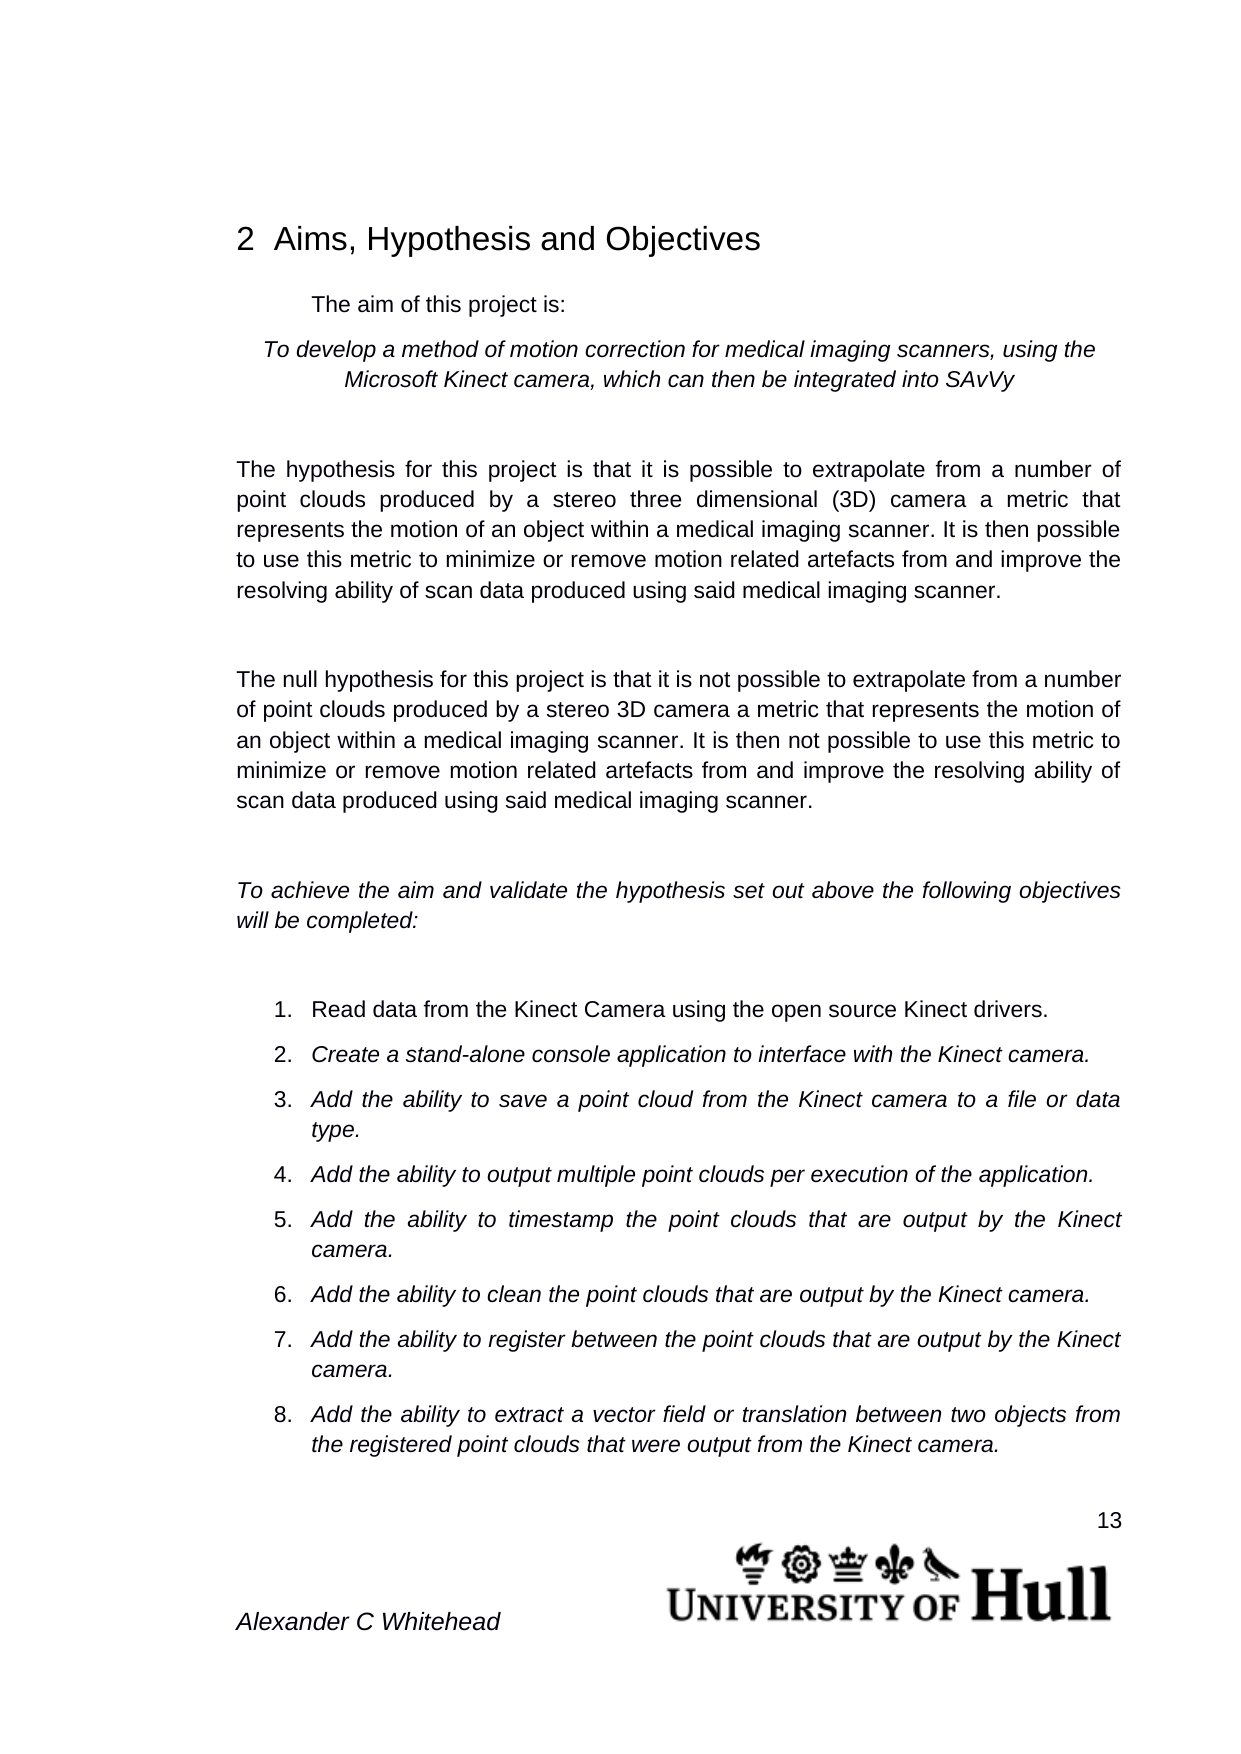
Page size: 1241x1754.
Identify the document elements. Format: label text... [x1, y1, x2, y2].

list Add the ability to timestamp the point clouds that are output by the Kinect camera. [274, 1206, 1122, 1262]
list Add the ability to output multiple point clouds per execution of the application. [274, 1161, 1122, 1187]
list Add the ability to register between the point clouds that are output by the Kinect camera. [274, 1326, 1122, 1382]
list Add the ability to clean the point clouds that are output by the Kinect camera. [274, 1281, 1122, 1307]
list Read data from the Kinect Camera using the open source Kinect drivers. [274, 996, 1122, 1023]
list Add the ability to extract a vector field or translation between two objects from the registered point clouds that were output from the Kinect camera. [274, 1401, 1122, 1457]
list Add the ability to save a point cloud from the Kinect camera to a file or data type. [274, 1086, 1122, 1142]
subtitle Aims, Hypothesis and Objectives [236, 219, 1122, 258]
text To achieve the aim and validate the hypothesis set out above the following objectives will be completed: [236, 877, 1122, 933]
text The aim of this project is: [236, 291, 1122, 317]
picture [660, 1533, 1120, 1631]
text The hypothesis for this project is that it is possible to extrapolate from a number of point clouds produced by a stereo three dimensional (3D) camera a metric that represents the motion of an object within a medical imaging scanner. It is then possible to use this metric to minimize or remove motion related artefacts from and improve the resolving ability of scan data produced using said medical imaging scanner. [236, 456, 1122, 603]
text The null hypothesis for this project is that it is not possible to extrapolate from a number of point clouds produced by a stereo 3D camera a metric that represents the motion of an object within a medical imaging scanner. It is then not possible to use this metric to minimize or remove motion related artefacts from and improve the resolving ability of scan data produced using said medical imaging scanner. [236, 666, 1122, 813]
list Create a stand-alone console application to interface with the Kinect camera. [274, 1041, 1122, 1067]
text To develop a method of motion correction for medical imaging scanners, using the Microsoft Kinect camera, which can then be integrated into SAvVy [236, 336, 1122, 392]
